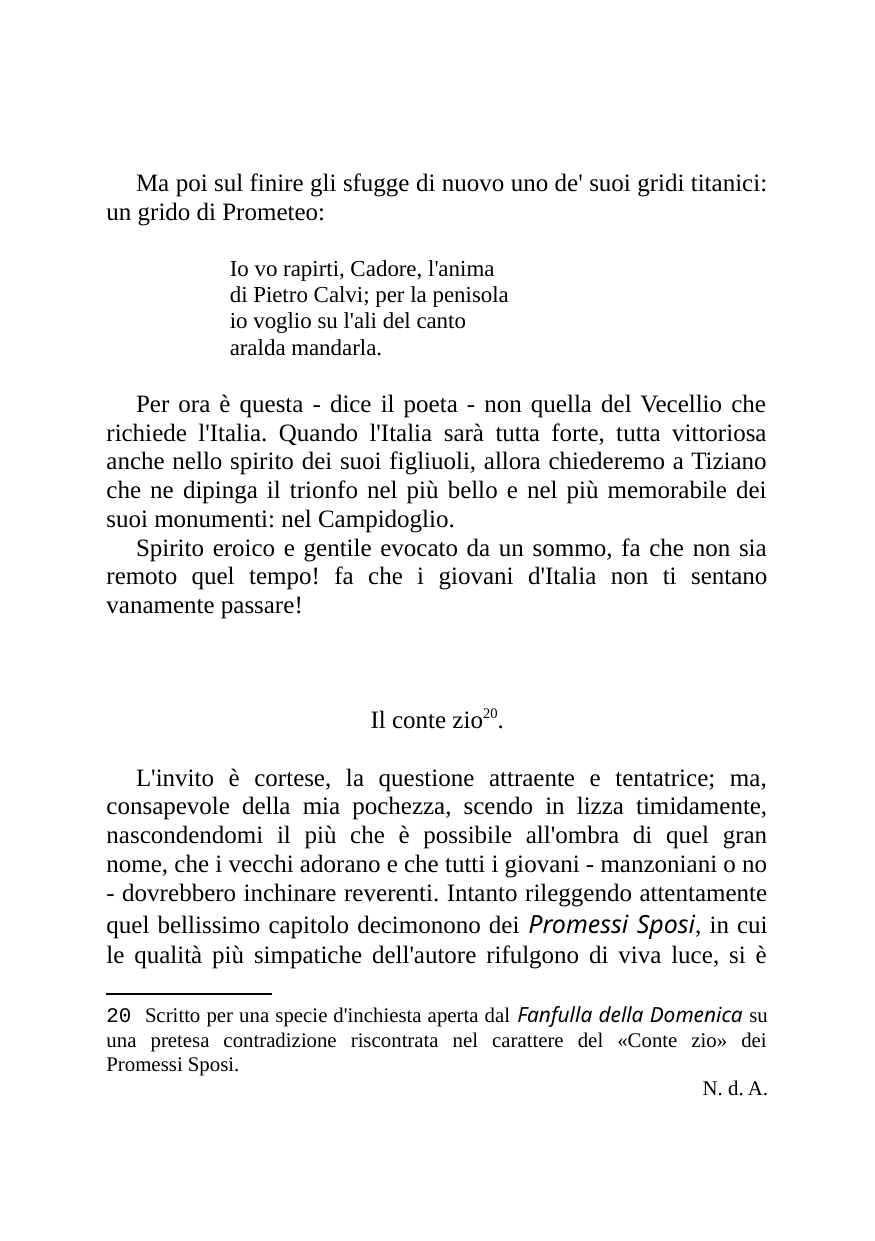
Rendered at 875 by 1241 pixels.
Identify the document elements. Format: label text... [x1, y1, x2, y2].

text Io vo rapirti, Cadore, l'anima [200, 255, 768, 281]
text aralda mandarla. [200, 334, 768, 360]
text di Pietro Calvi; per la penisola [200, 281, 768, 307]
text L'invito è cortese, la questione attraente e tentatrice; ma, consapevole della mia pochezza, scendo in lizza timidamente, nascondendomi il più che è possibile all'ombra di quel gran nome, che i vecchi adorano e che tutti i giovani - manzoniani o no - dovrebbero inchinare reverenti. Intanto rileggendo attentamente quel bellissimo capitolo decimonono dei Promessi Sposi, in cui le qualità più simpatiche dell'autore rifulgono di viva luce, si è [106, 763, 768, 969]
text Per ora è questa - dice il poeta - non quella del Vecellio che richiede l'Italia. Quando l'Italia sarà tutta forte, tutta vittoriosa anche nello spirito dei suoi figliuoli, allora chiederemo a Tiziano che ne dipinga il trionfo nel più bello e nel più memorabile dei suoi monumenti: nel Campidoglio. [106, 389, 768, 533]
text Ma poi sul finire gli sfugge di nuovo uno de' suoi gridi titanici: un grido di Prometeo: [106, 168, 768, 226]
text io voglio su l'ali del canto [200, 307, 768, 334]
text N. d. A. [106, 1076, 768, 1100]
text Il conte zio. [106, 705, 768, 734]
text Scritto per una specie d'inchiesta aperta dal Fanfulla della Domenica su una pretesa contradizione riscontrata nel carattere del «Conte zio» dei Promessi Sposi. [106, 1000, 768, 1076]
text Spirito eroico e gentile evocato da un sommo, fa che non sia remoto quel tempo! fa che i giovani d'Italia non ti sentano vanamente passare! [106, 533, 768, 619]
